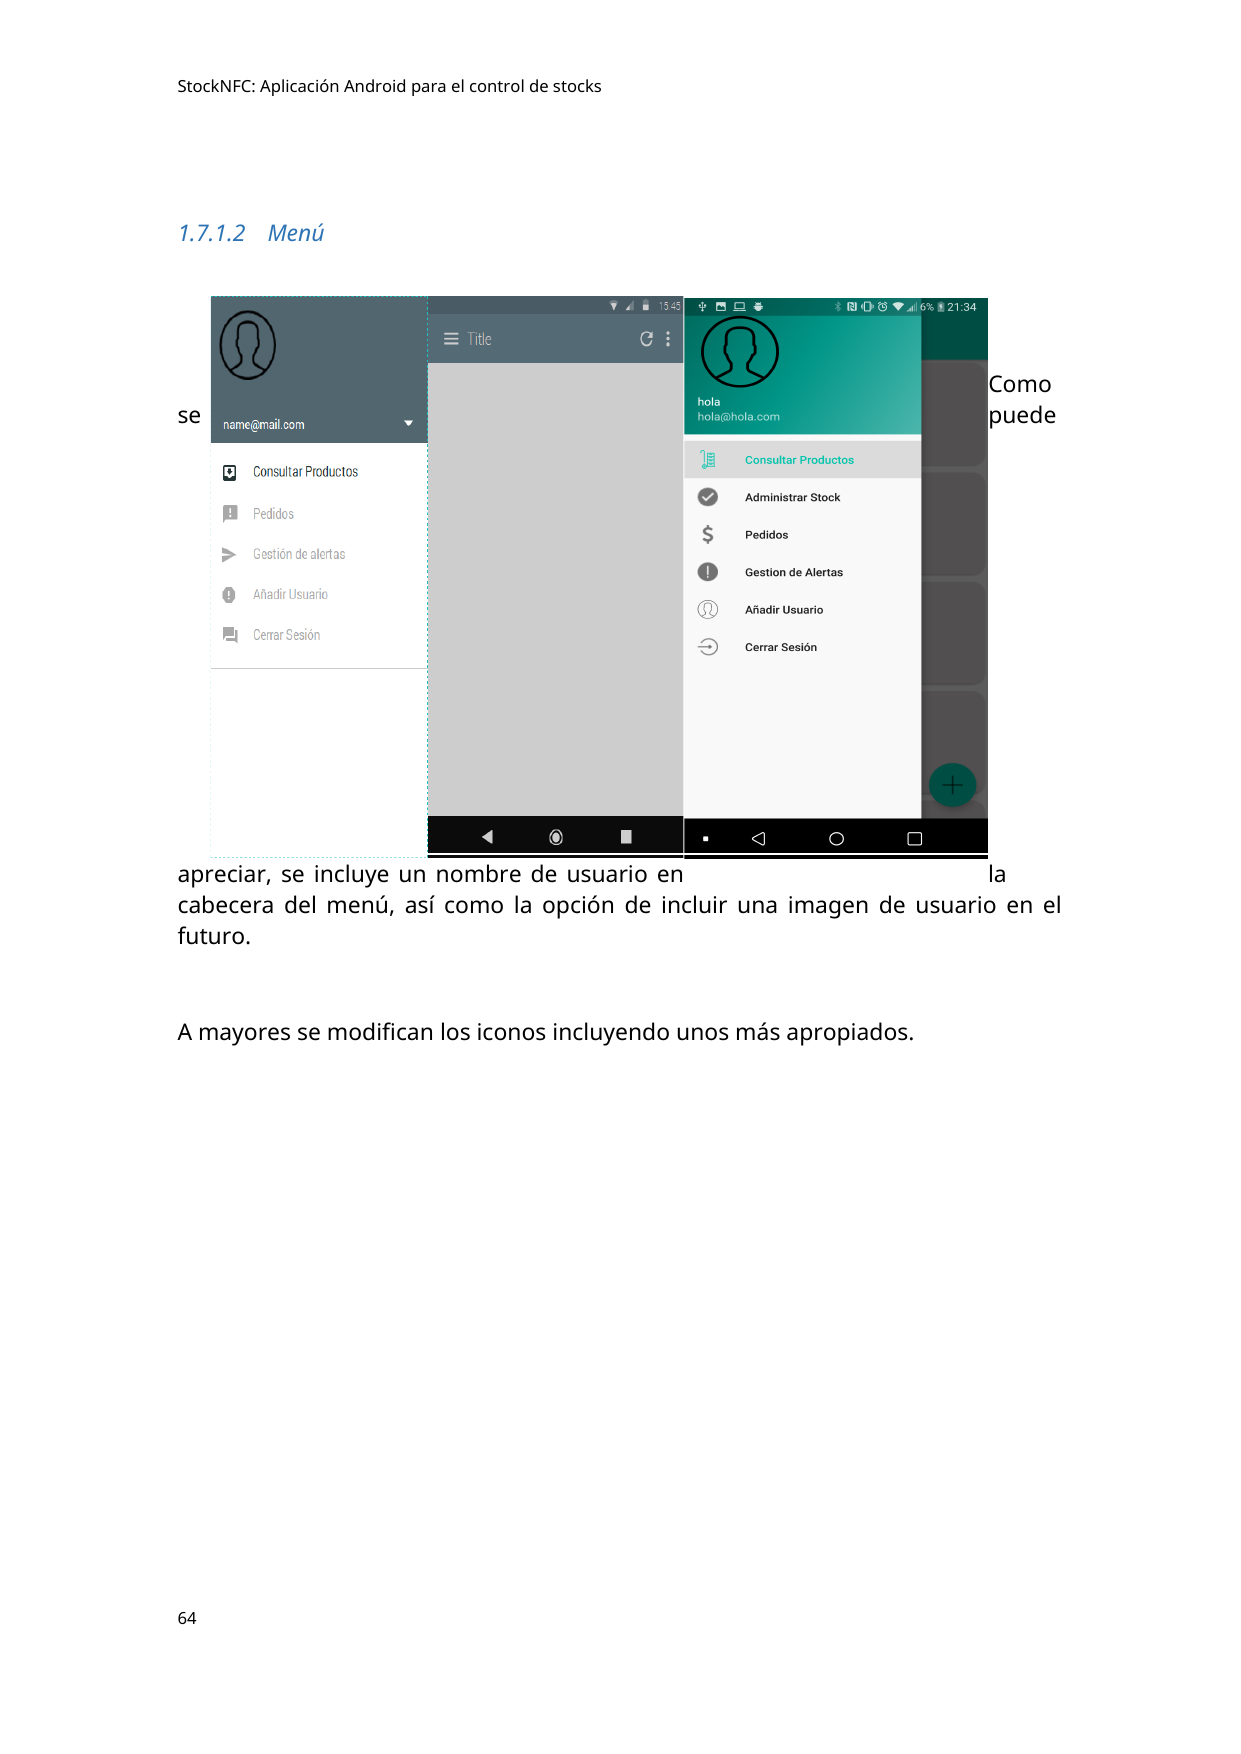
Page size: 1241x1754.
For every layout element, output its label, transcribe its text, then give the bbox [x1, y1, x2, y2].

text A mayores se modifican los iconos incluyendo unos más apropiados. [177, 1016, 1063, 1047]
subtitle Menú [177, 216, 1063, 248]
text Como se puede apreciar, se incluye un nombre de usuario en la cabecera del menú, así como la opción de incluir una imagen de usuario en el futuro. [177, 367, 1063, 951]
